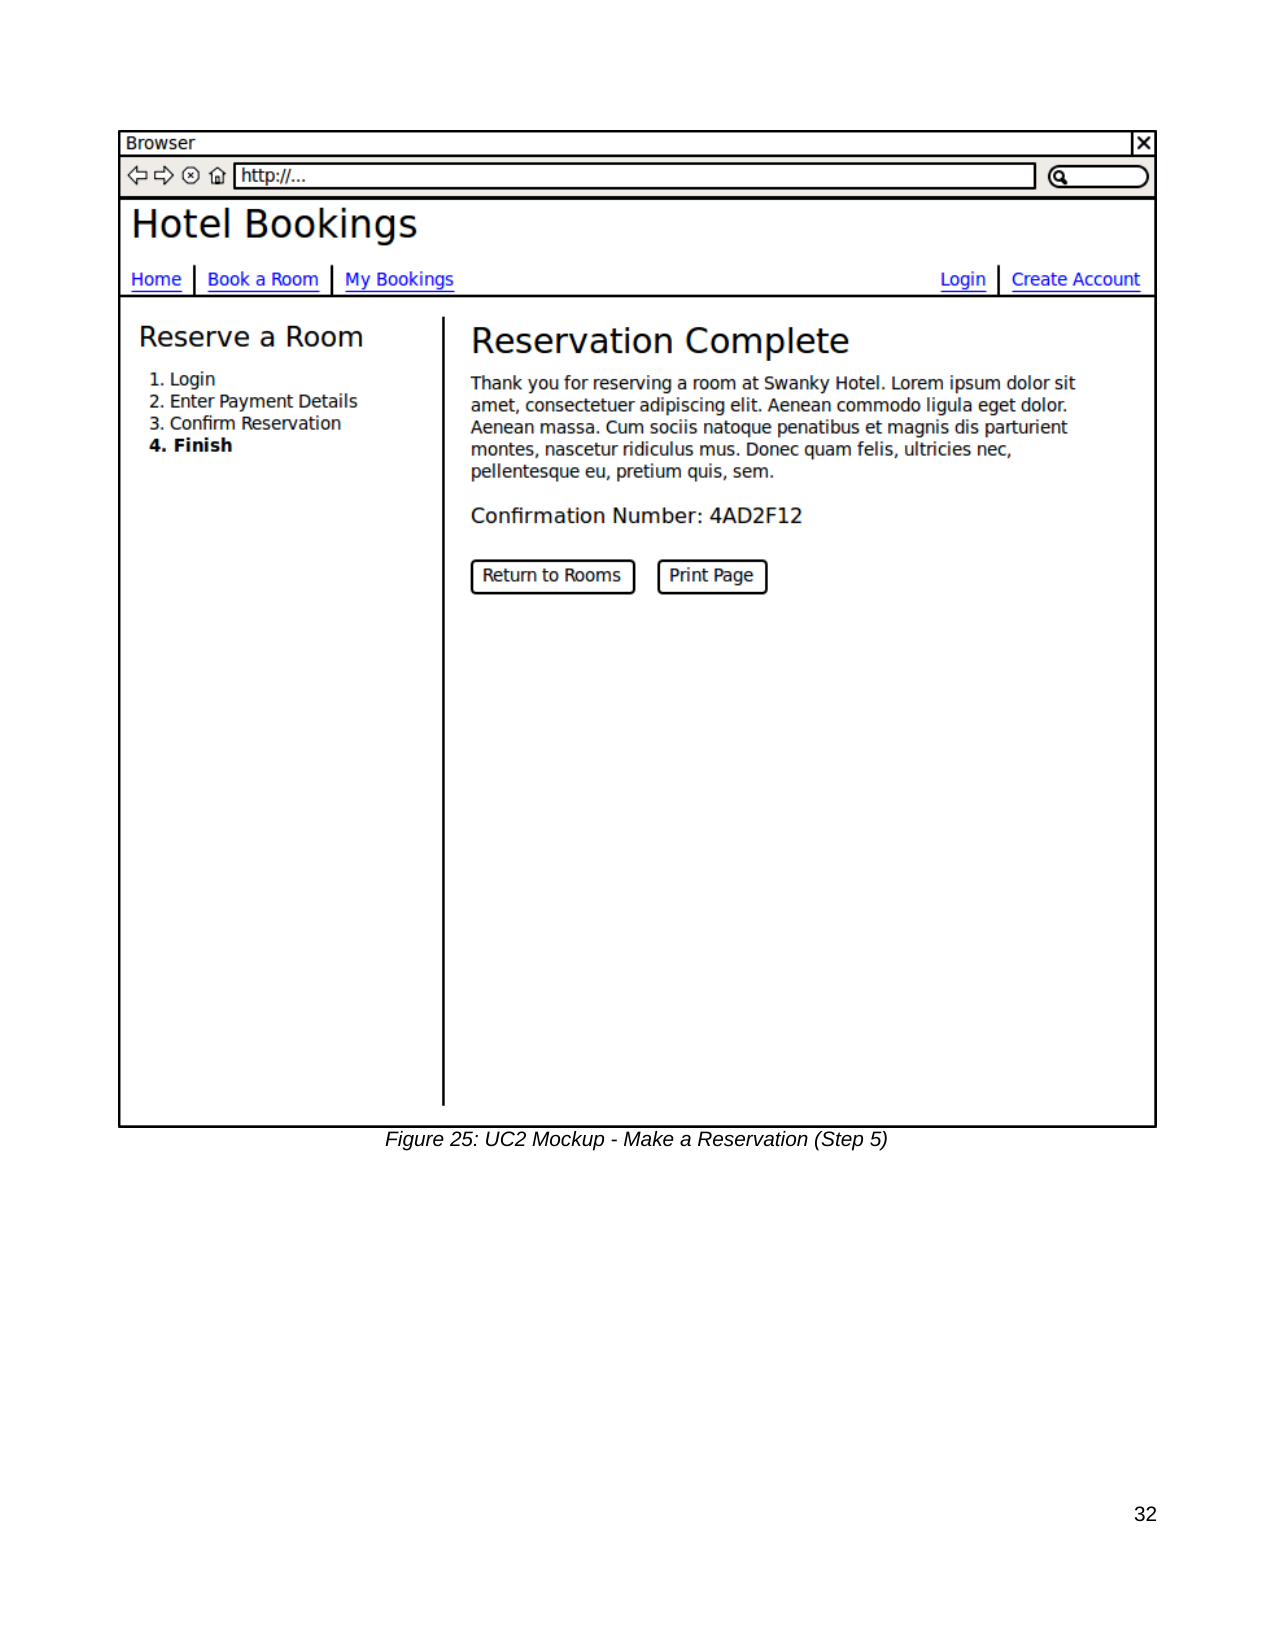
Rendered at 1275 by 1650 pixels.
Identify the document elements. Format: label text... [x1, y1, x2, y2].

text Figure 25: UC2 Mockup - Make a Reservation (Step 5) [118, 1128, 1157, 1151]
picture [118, 130, 1157, 1128]
